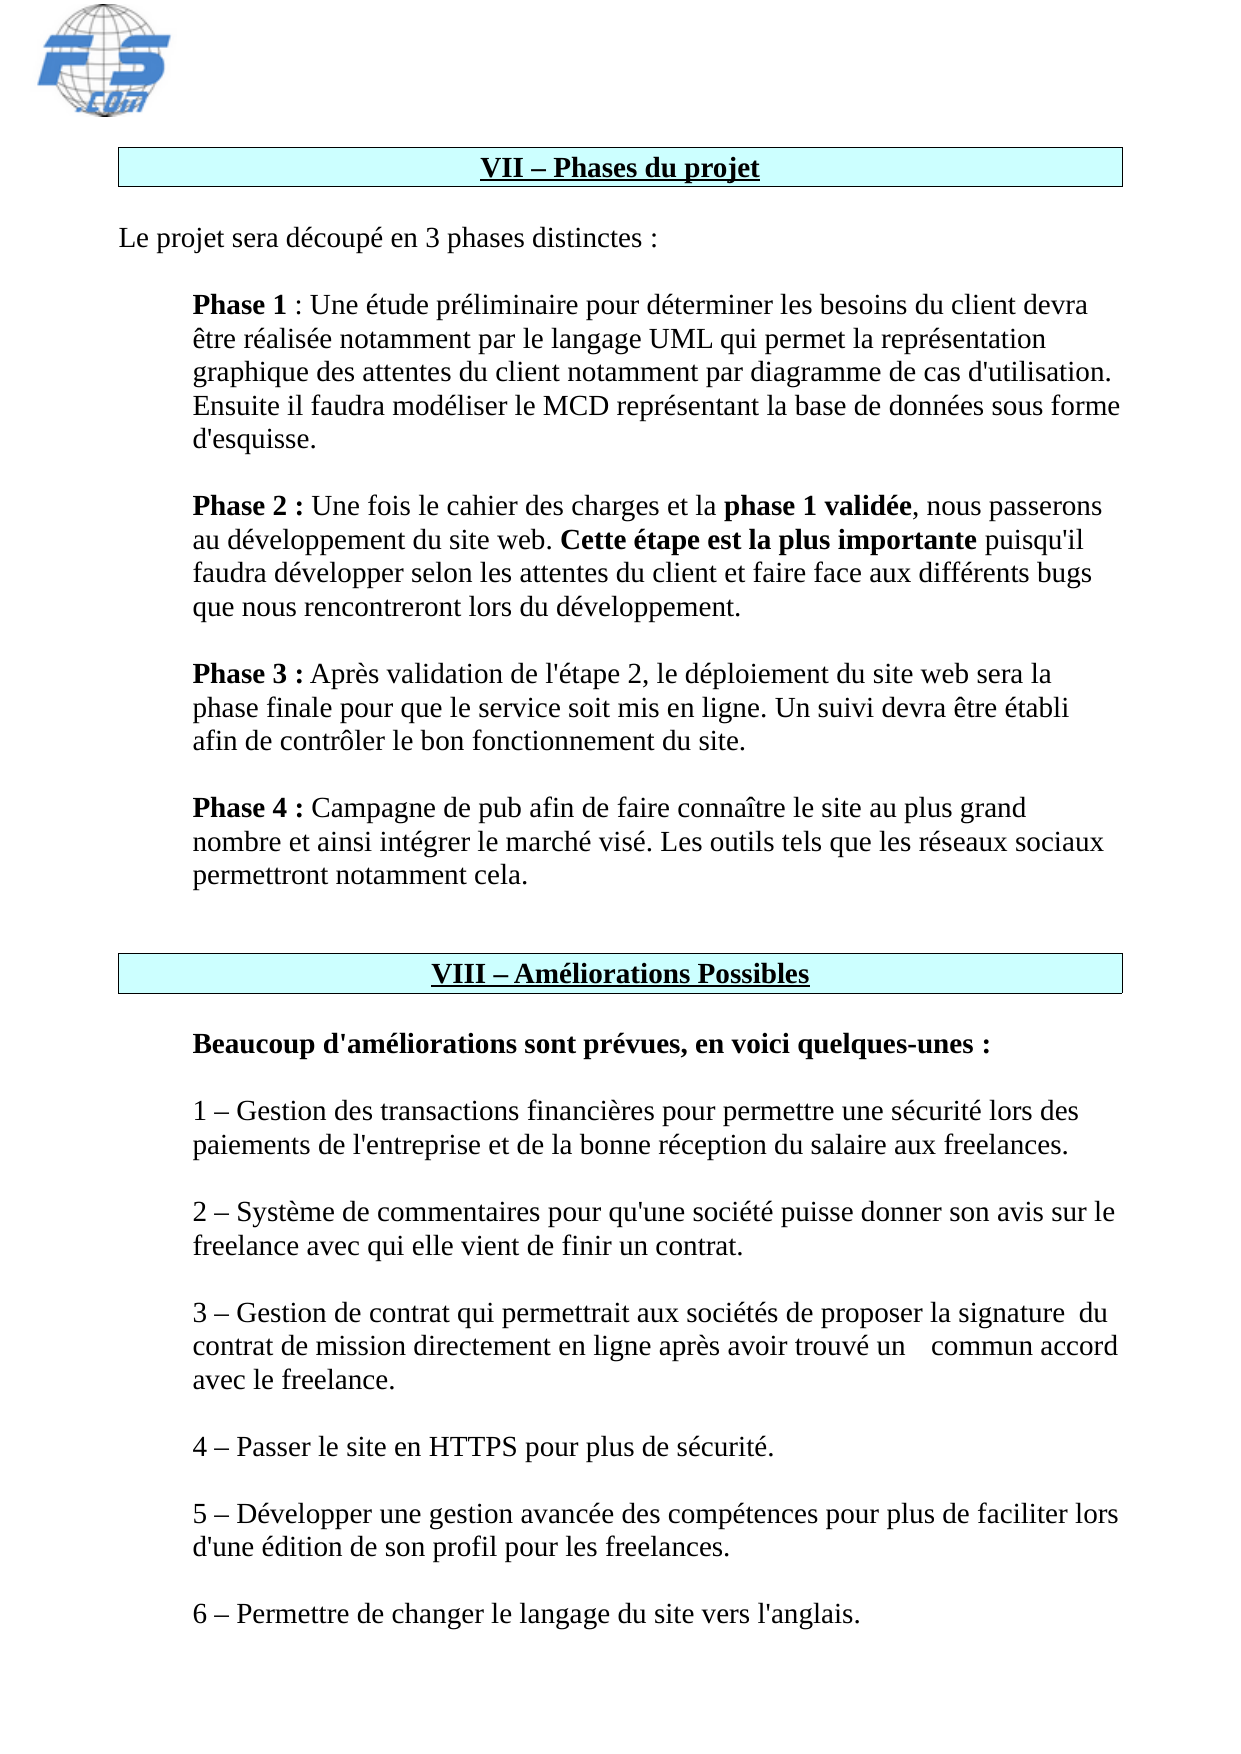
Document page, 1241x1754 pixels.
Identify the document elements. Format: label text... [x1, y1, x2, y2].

text 2 – Système de commentaires pour qu'une société puisse donner son avis sur le freelance avec qui elle vient de finir un contrat. [118, 1194, 1122, 1261]
picture [0, 4, 202, 117]
text Phase 4 : Campagne de pub afin de faire connaître le site au plus grand nombre et ainsi intégrer le marché visé. Les outils tels que les réseaux sociaux permettront notamment cela. [118, 790, 1122, 891]
text 5 – Développer une gestion avancée des compétences pour plus de faciliter lors d'une édition de son profil pour les freelances. [118, 1496, 1122, 1563]
text Phase 2 : Une fois le cahier des charges et la phase 1 validée, nous passerons au développement du site web. Cette étape est la plus importante puisqu'il faudra développer selon les attentes du client et faire face aux différents bugs que nous rencontreront lors du développement. [118, 488, 1122, 623]
text Le projet sera découpé en 3 phases distinctes : [118, 220, 1122, 254]
text Ensuite il faudra modéliser le MCD représentant la base de données sous forme d'esquisse. [118, 388, 1122, 455]
text VII – Phases du projet [119, 148, 1122, 186]
text Phase 1 : Une étude préliminaire pour déterminer les besoins du client devra être réalisée notamment par le langage UML qui permet la représentation graphique des attentes du client notamment par diagramme de cas d'utilisation. [118, 287, 1122, 388]
text Beaucoup d'améliorations sont prévues, en voici quelques-unes : [118, 1026, 1122, 1060]
text 1 – Gestion des transactions financières pour permettre une sécurité lors des paiements de l'entreprise et de la bonne réception du salaire aux freelances. [118, 1093, 1122, 1161]
text 3 – Gestion de contrat qui permettrait aux sociétés de proposer la signature du contrat de mission directement en ligne après avoir trouvé un commun accord avec le freelance. [118, 1295, 1122, 1395]
text Phase 3 : Après validation de l'étape 2, le déploiement du site web sera la phase finale pour que le service soit mis en ligne. Un suivi devra être établi afin de contrôler le bon fonctionnement du site. [118, 656, 1122, 757]
text VIII – Améliorations Possibles [119, 954, 1122, 993]
text 6 – Permettre de changer le langage du site vers l'anglais. [118, 1597, 1122, 1630]
text 4 – Passer le site en HTTPS pour plus de sécurité. [118, 1429, 1122, 1462]
